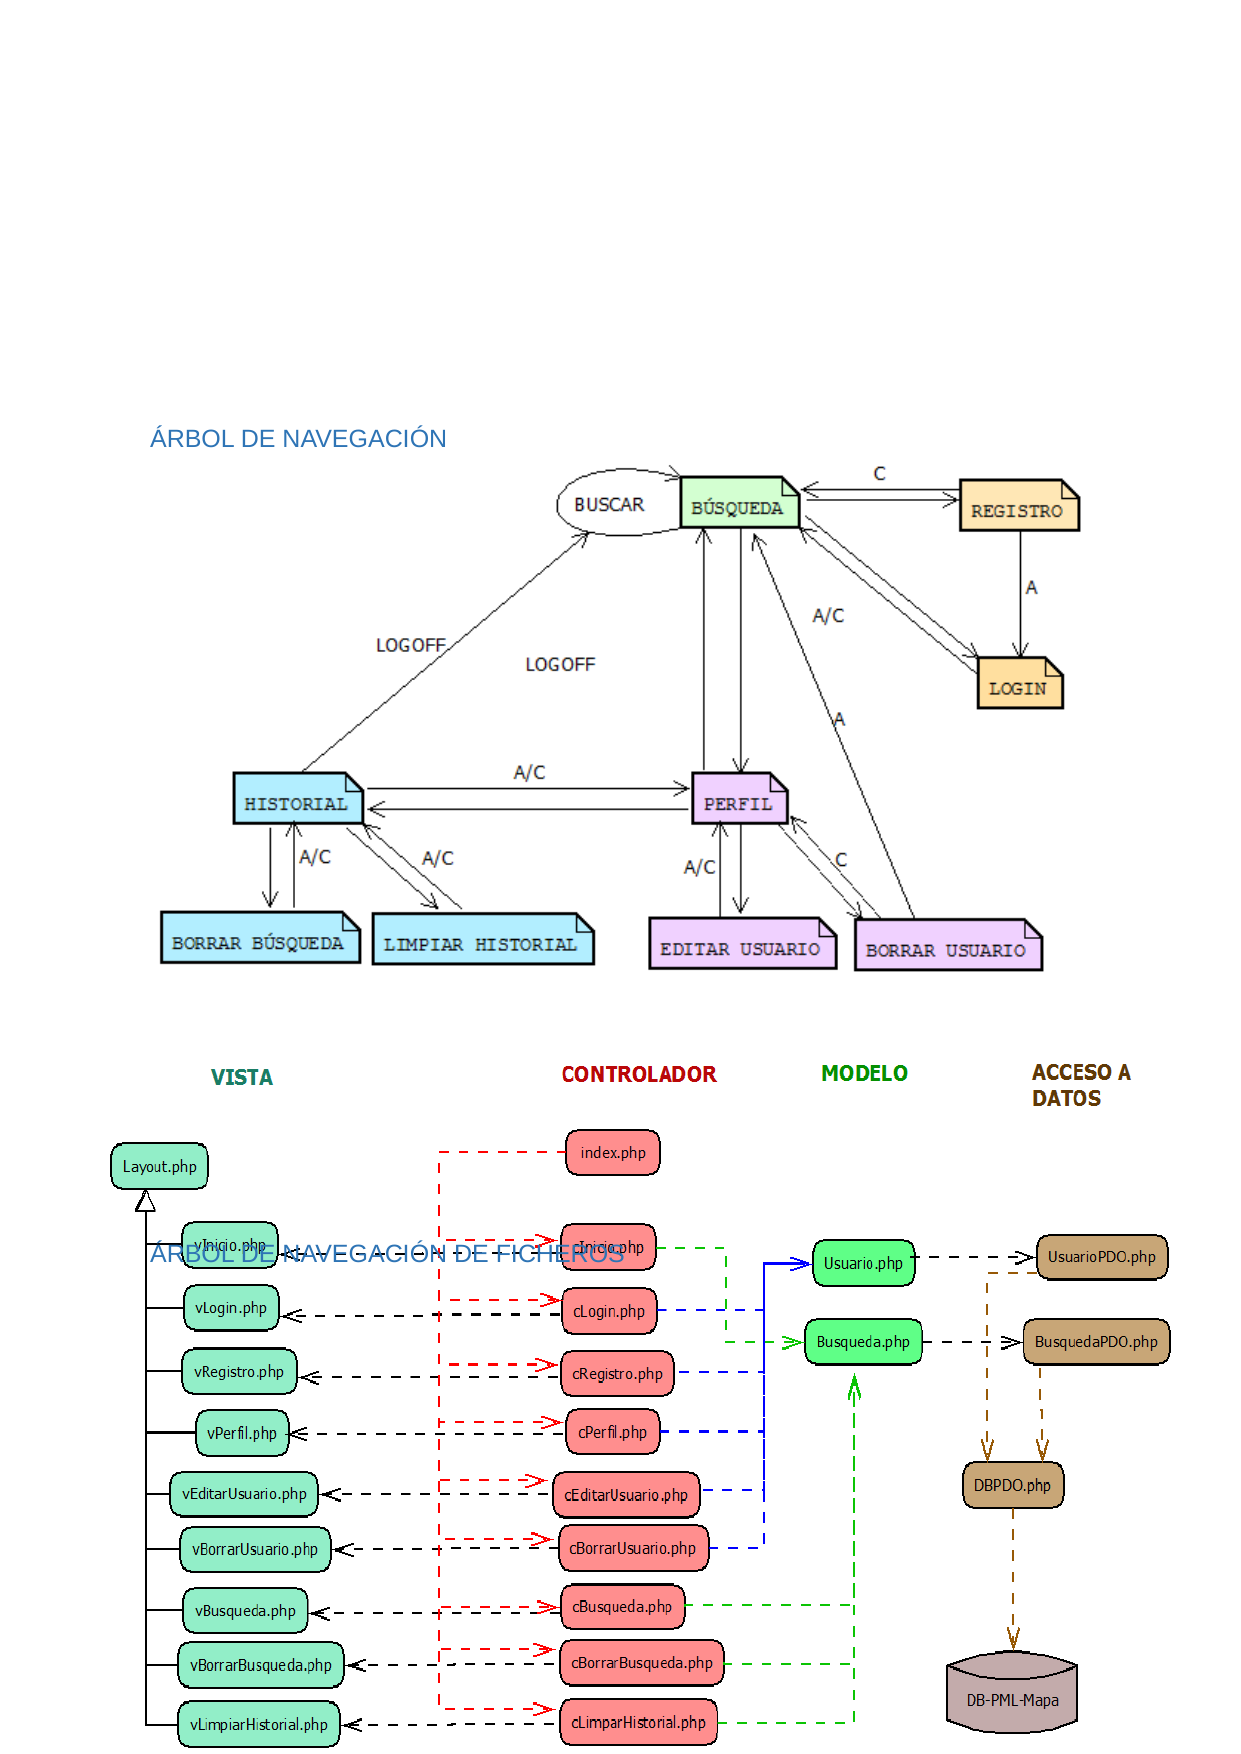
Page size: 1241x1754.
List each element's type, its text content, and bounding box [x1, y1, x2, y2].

subtitle ÁRBOL DE NAVEGACIÓN [150, 424, 1090, 452]
